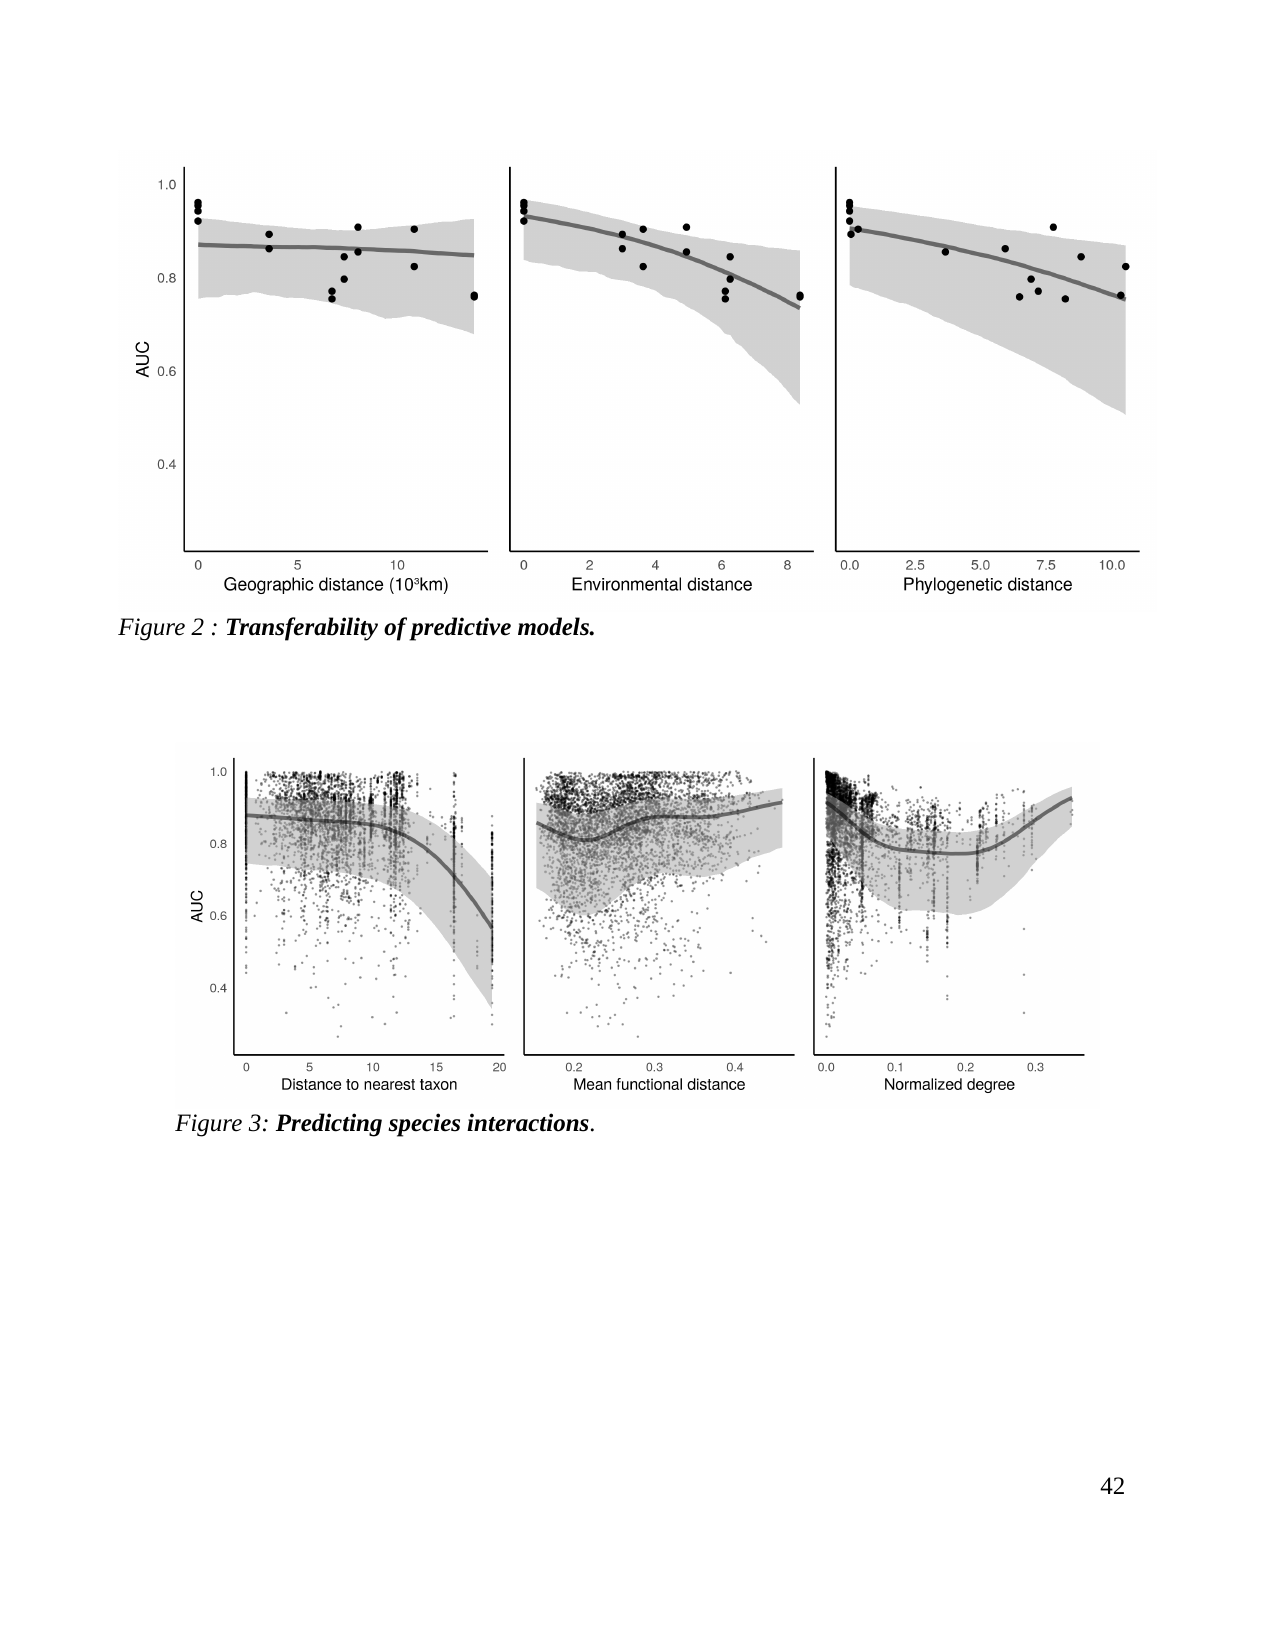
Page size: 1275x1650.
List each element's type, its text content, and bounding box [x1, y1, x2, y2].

text Figure 2 : Transferability of predictive models. [118, 612, 1157, 640]
picture [175, 742, 1100, 1109]
picture [118, 150, 1157, 612]
text Figure 3: Predicting species interactions. [175, 1109, 1100, 1137]
